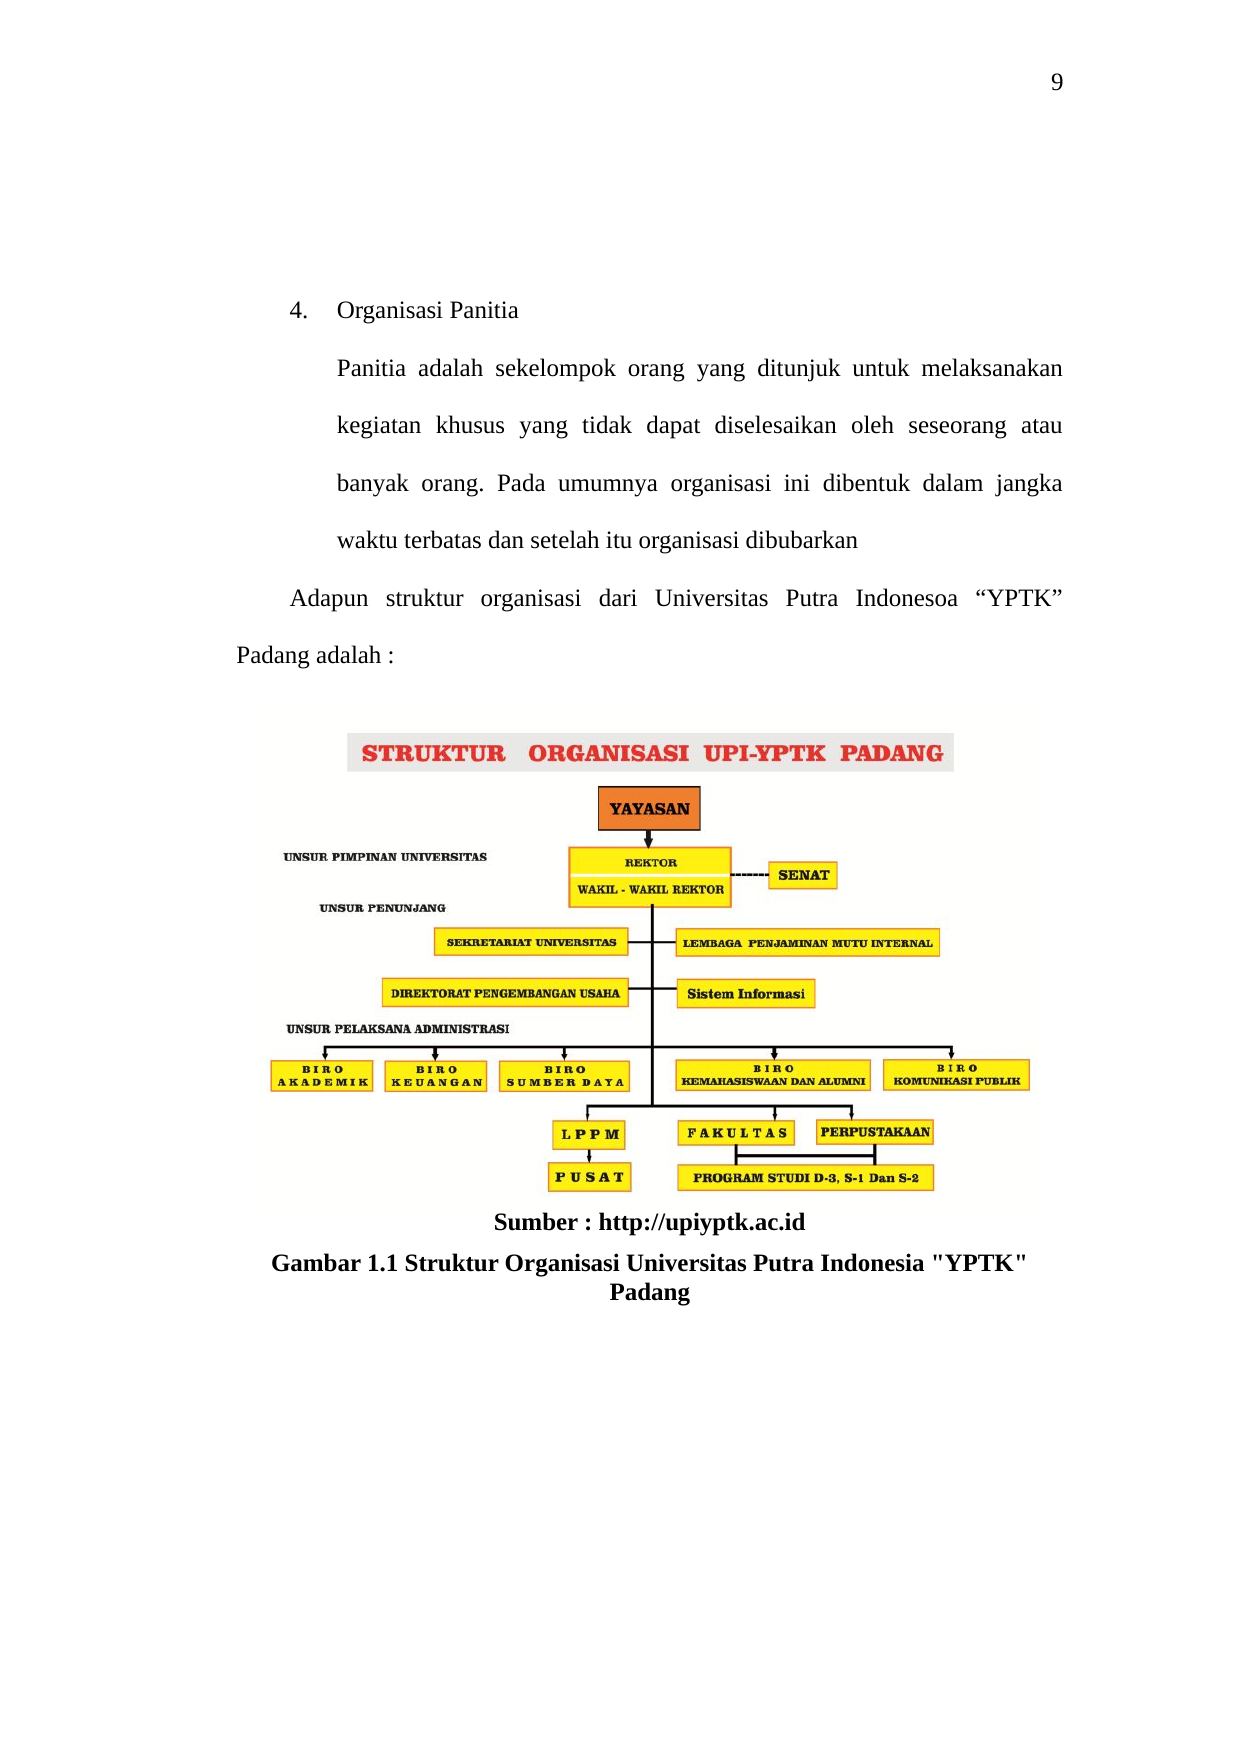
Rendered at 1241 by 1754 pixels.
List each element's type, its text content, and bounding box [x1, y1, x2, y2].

text Gambar 1.1 Struktur Organisasi Universitas Putra Indonesia "YPTK" Padang [257, 1248, 1042, 1306]
list Panitia adalah sekelompok orang yang ditunjuk untuk melaksanakan kegiatan khusus yang tidak dapat diselesaikan oleh seseorang atau banyak orang. Pada umumnya organisasi ini dibentuk dalam jangka waktu terbatas dan setelah itu organisasi dibubarkan [289, 353, 1063, 554]
list Organisasi Panitia [289, 295, 1063, 324]
text Sumber : http://upiyptk.ac.id [257, 1208, 1042, 1236]
picture [257, 710, 1042, 1208]
text Adapun struktur organisasi dari Universitas Putra Indonesoa “YPTK” Padang adalah : [236, 583, 1063, 669]
